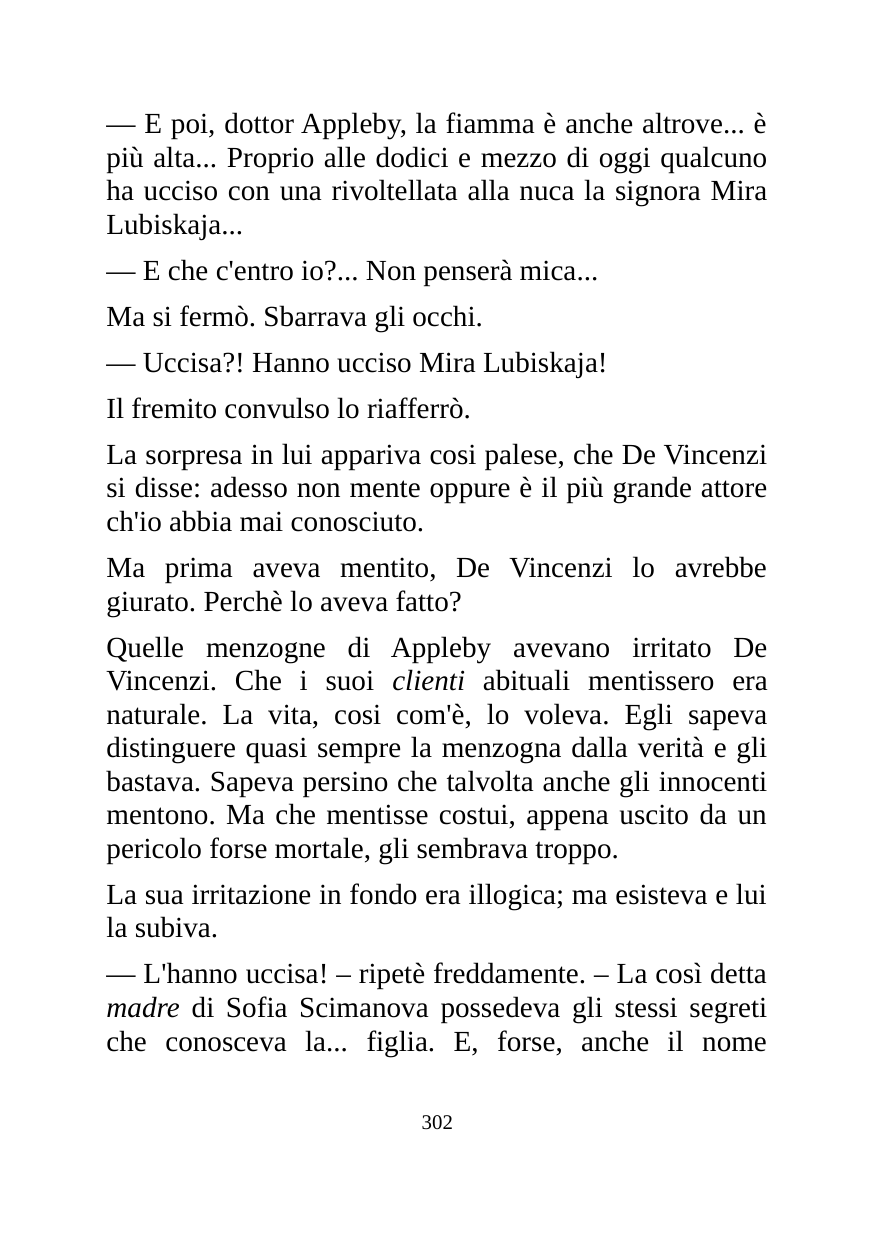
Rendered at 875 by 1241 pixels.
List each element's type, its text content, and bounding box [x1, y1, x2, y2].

text — E che c'entro io?... Non penserà mica... [106, 253, 768, 286]
text La sua irritazione in fondo era illogica; ma esisteva e lui la subiva. [106, 877, 768, 944]
text Quelle menzogne di Appleby avevano irritato De Vincenzi. Che i suoi clienti abituali mentissero era naturale. La vita, cosi com'è, lo voleva. Egli sapeva distinguere quasi sempre la menzogna dalla verità e gli bastava. Sapeva persino che talvolta anche gli innocenti mentono. Ma che mentisse costui, appena uscito da un pericolo forse mortale, gli sembrava troppo. [106, 630, 768, 864]
text Ma prima aveva mentito, De Vincenzi lo avrebbe giurato. Perchè lo aveva fatto? [106, 550, 768, 617]
text — E poi, dottor Appleby, la fiamma è anche altrove... è più alta... Proprio alle dodici e mezzo di oggi qualcuno ha ucciso con una rivoltellata alla nuca la signora Mira Lubiskaja... [106, 106, 768, 240]
text Il fremito convulso lo riafferrò. [106, 391, 768, 424]
text La sorpresa in lui appariva cosi palese, che De Vincenzi si disse: adesso non mente oppure è il più grande attore ch'io abbia mai conosciuto. [106, 437, 768, 538]
text Ma si fermò. Sbarrava gli occhi. [106, 299, 768, 332]
text — L'hanno uccisa! – ripetè freddamente. – La così detta madre di Sofia Scimanova possedeva gli stessi segreti che conosceva la... figlia. E, forse, anche il nome [106, 957, 768, 1057]
text — Uccisa?! Hanno ucciso Mira Lubiskaja! [106, 345, 768, 378]
